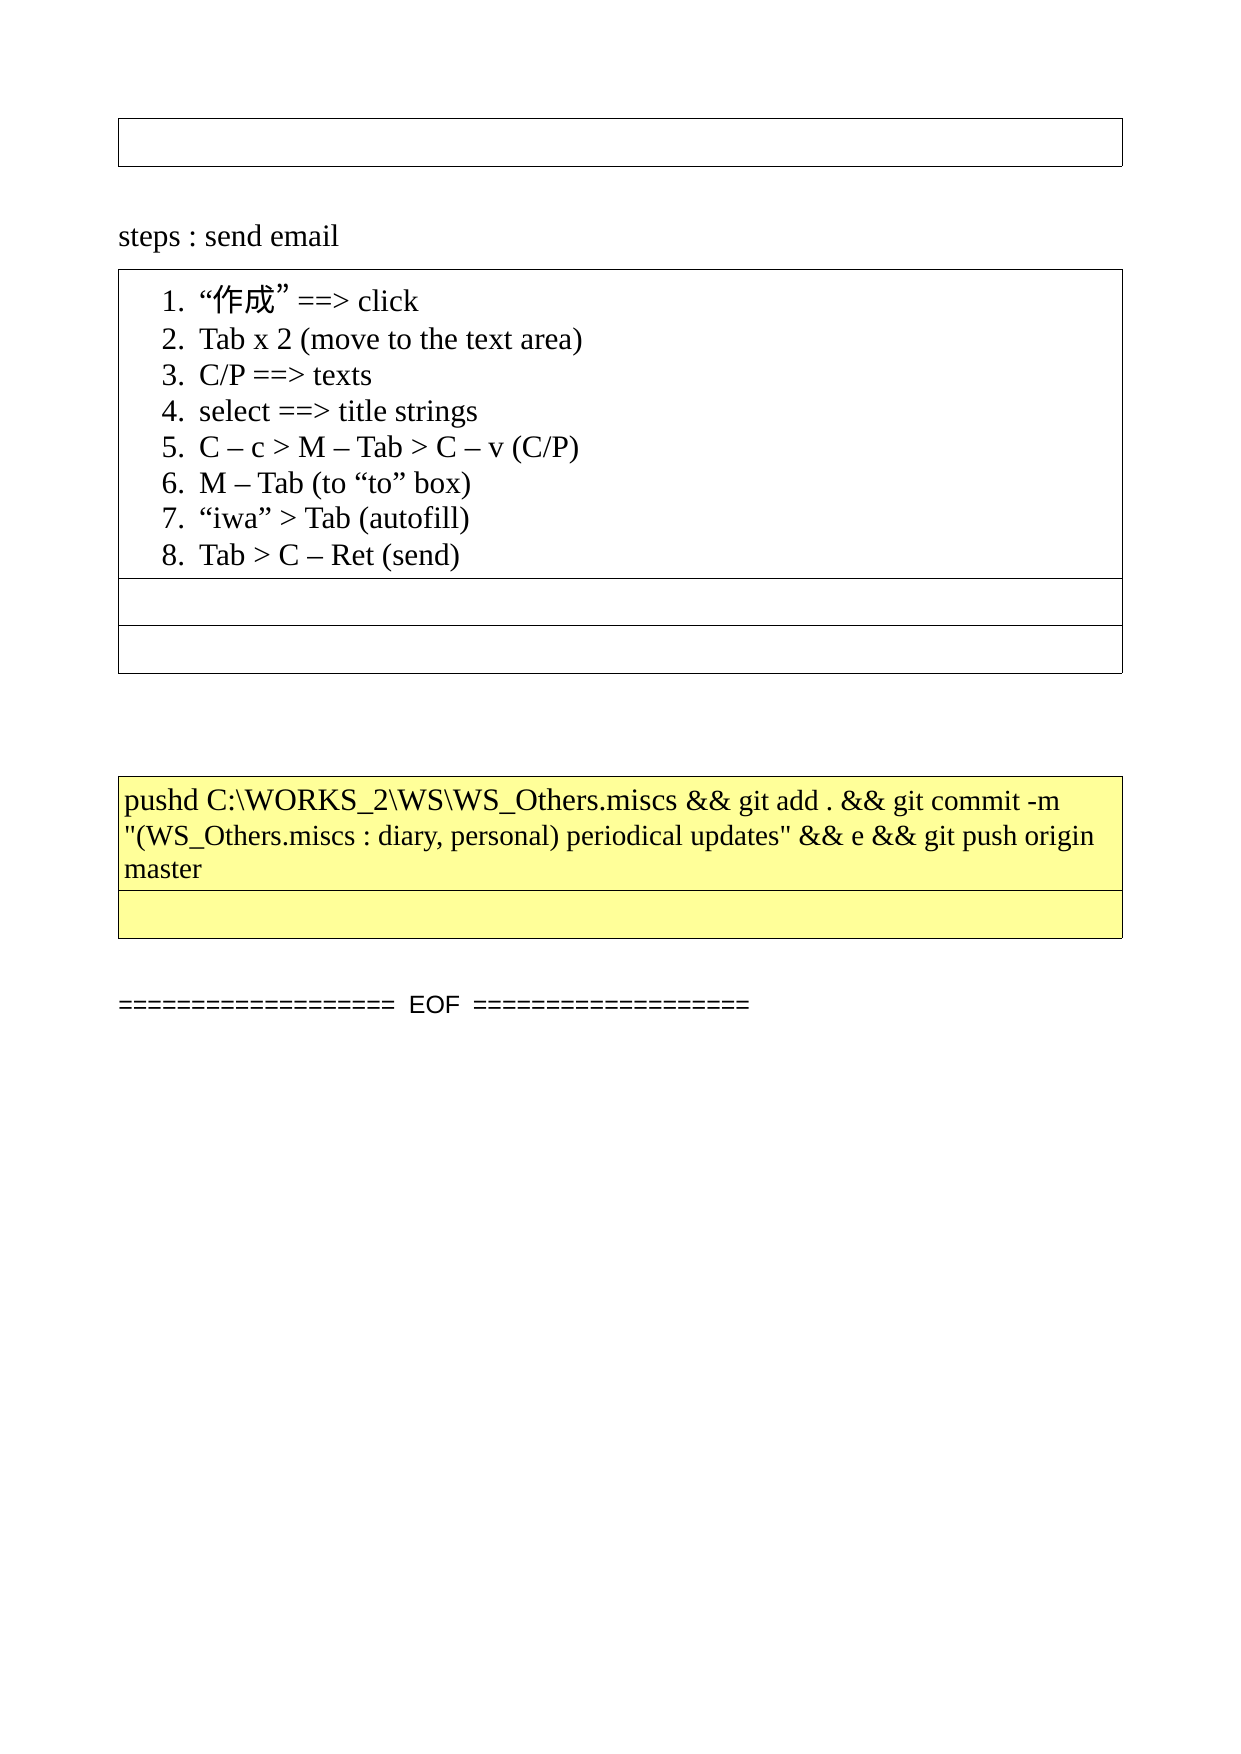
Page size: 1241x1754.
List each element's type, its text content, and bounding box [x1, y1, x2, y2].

table_cell [119, 119, 1122, 166]
table_cell [119, 626, 1122, 672]
text steps : send email [118, 217, 1122, 253]
table_cell [119, 579, 1122, 625]
table_cell [119, 891, 1122, 938]
table_header pushd C:\WORKS_2\WS\WS_Others.miscs && git add . && git commit -m "(WS_Others.miscs : diary, personal) periodical updates" && e && git push origin master [119, 777, 1122, 890]
table_header “作成” ==> click Tab x 2 (move to the text area) C/P ==> texts select ==> title strings C – c > M – Tab > C – v (C/P) M – Tab (to “to” box) “iwa” > Tab (autofill) Tab > C – Ret (send) [119, 270, 1122, 577]
text =================== EOF =================== [118, 990, 1122, 1018]
